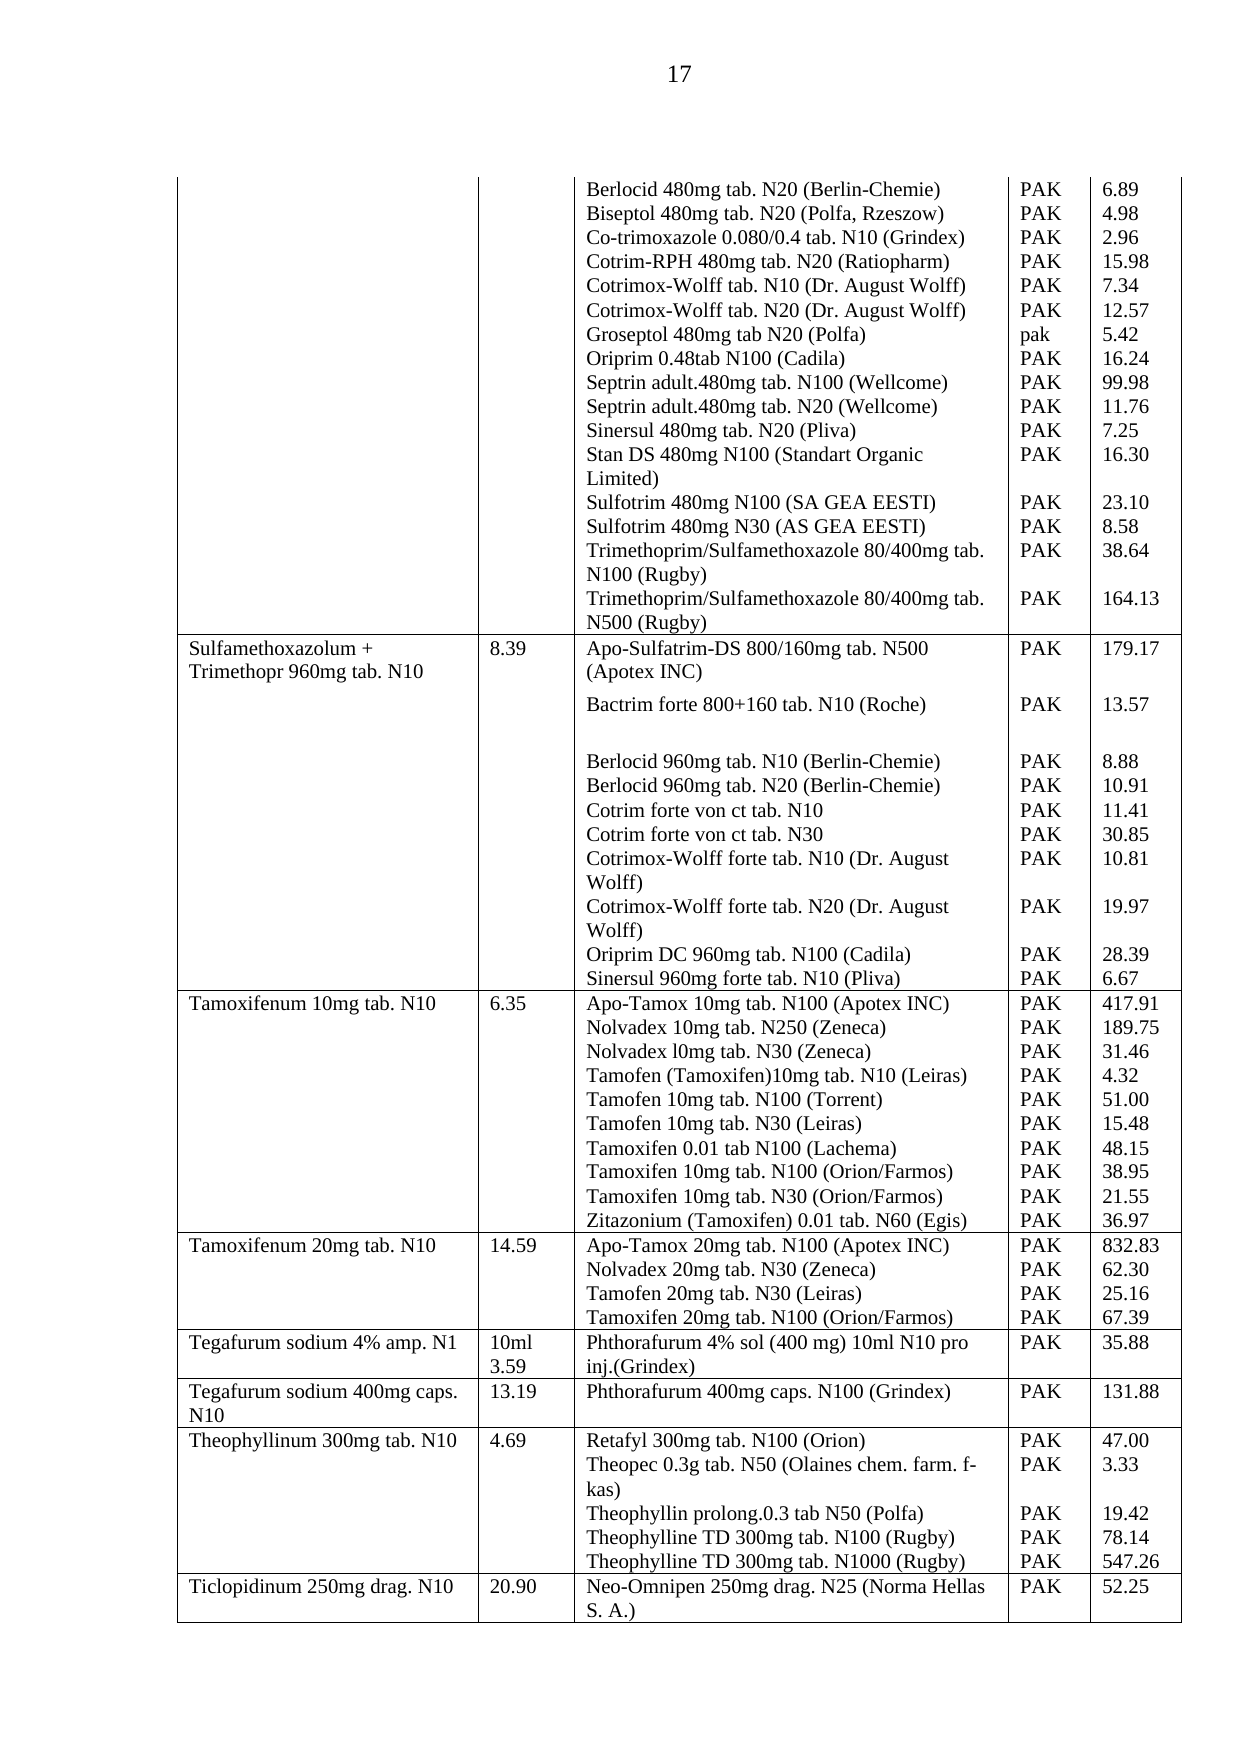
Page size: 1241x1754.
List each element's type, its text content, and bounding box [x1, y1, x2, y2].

table_cell PAK [1009, 1428, 1090, 1452]
table_cell 832.83 [1091, 1233, 1181, 1257]
table_cell [479, 798, 574, 822]
table_cell [479, 894, 574, 942]
table_cell PAK [1009, 1257, 1090, 1281]
table_cell [178, 322, 478, 346]
table_cell 131.88 [1091, 1379, 1181, 1427]
table_cell PAK [1009, 991, 1090, 1015]
table_cell 25.16 [1091, 1281, 1181, 1305]
table_cell 47.00 [1091, 1428, 1181, 1452]
table_cell [479, 177, 574, 201]
table_cell [178, 298, 478, 322]
table_cell PAK [1009, 942, 1090, 966]
table_cell PAK [1009, 966, 1090, 990]
table_cell 8.88 [1091, 749, 1181, 773]
table_cell 62.30 [1091, 1257, 1181, 1281]
table_cell PAK [1009, 1135, 1090, 1159]
table_cell PAK [1009, 225, 1090, 249]
table_cell Groseptol 480mg tab N20 (Polfa) [575, 322, 1008, 346]
table_cell [479, 1063, 574, 1087]
table_cell PAK [1009, 201, 1090, 225]
table_cell [479, 298, 574, 322]
table_cell Sulfotrim 480mg N100 (SA GEA EESTI) [575, 490, 1008, 514]
table_cell [479, 249, 574, 273]
table_cell [479, 201, 574, 225]
table_cell [479, 1160, 574, 1183]
table_cell [178, 798, 478, 822]
table_cell Oriprim DC 960mg tab. N100 (Cadila) [575, 942, 1008, 966]
table_cell [178, 274, 478, 297]
table_cell [479, 586, 574, 634]
table_cell [178, 177, 478, 201]
table_cell PAK [1009, 1549, 1090, 1573]
table_cell 21.55 [1091, 1184, 1181, 1208]
table_cell 16.30 [1091, 442, 1181, 490]
table_cell Tamofen 20mg tab. N30 (Leiras) [575, 1281, 1008, 1305]
table_cell 51.00 [1091, 1087, 1181, 1111]
table_cell Theophyllin prolong.0.3 tab N50 (Polfa) [575, 1501, 1008, 1524]
table_cell PAK [1009, 635, 1090, 692]
table_cell [178, 692, 478, 749]
table_cell 23.10 [1091, 490, 1181, 514]
table_cell Tegafurum sodium 4% amp. N1 [178, 1330, 478, 1378]
table_cell [178, 370, 478, 394]
table_cell 19.97 [1091, 894, 1181, 942]
table_cell Bactrim forte 800+160 tab. N10 (Roche) [575, 692, 1008, 749]
table_cell Phthorafurum 4% sol (400 mg) 10ml N10 pro inj.(Grindex) [575, 1330, 1008, 1378]
table_cell PAK [1009, 490, 1090, 514]
table_cell PAK [1009, 346, 1090, 370]
table_cell Cotrim forte von ct tab. N30 [575, 822, 1008, 846]
table_cell PAK [1009, 1087, 1090, 1111]
table_cell [178, 249, 478, 273]
table_cell 6.67 [1091, 966, 1181, 990]
table_cell [479, 1549, 574, 1573]
table_cell PAK [1009, 177, 1090, 201]
table_cell Trimethoprim/Sulfamethoxazole 80/400mg tab. N500 (Rugby) [575, 586, 1008, 634]
table_cell [479, 322, 574, 346]
table_cell [479, 846, 574, 894]
table_cell Cotrimox-Wolff tab. N10 (Dr. August Wolff) [575, 274, 1008, 297]
table_cell PAK [1009, 394, 1090, 418]
table_cell PAK [1009, 1501, 1090, 1524]
table_cell PAK [1009, 514, 1090, 538]
table_cell [178, 1160, 478, 1183]
table_cell [479, 1501, 574, 1524]
table_cell 2.96 [1091, 225, 1181, 249]
table_cell [479, 1305, 574, 1329]
table_cell [178, 225, 478, 249]
table_cell [178, 942, 478, 966]
table_cell Neo-Omnipen 250mg drag. N25 (Norma Hellas S. A.) [575, 1574, 1008, 1622]
table_cell [479, 749, 574, 773]
table_cell Tamofen 10mg tab. N100 (Torrent) [575, 1087, 1008, 1111]
table_cell [178, 394, 478, 418]
table_cell Zitazonium (Tamoxifen) 0.01 tab. N60 (Egis) [575, 1208, 1008, 1232]
table_cell 10.81 [1091, 846, 1181, 894]
table_cell Tamoxifen 10mg tab. N100 (Orion/Farmos) [575, 1160, 1008, 1183]
table_cell [178, 1208, 478, 1232]
table_cell 28.39 [1091, 942, 1181, 966]
table_cell [479, 225, 574, 249]
table_cell [178, 1111, 478, 1135]
table_cell 38.64 [1091, 538, 1181, 586]
table_cell PAK [1009, 1233, 1090, 1257]
table_cell PAK [1009, 1379, 1090, 1427]
table_cell PAK [1009, 692, 1090, 749]
table_cell [479, 1281, 574, 1305]
table_cell Sulfamethoxazolum + Trimethopr 960mg tab. N10 [178, 635, 478, 692]
table_cell PAK [1009, 1039, 1090, 1063]
table_cell [479, 1257, 574, 1281]
table_cell 31.46 [1091, 1039, 1181, 1063]
table_cell 99.98 [1091, 370, 1181, 394]
table_cell pak [1009, 322, 1090, 346]
table_cell 179.17 [1091, 635, 1181, 692]
table_cell [178, 586, 478, 634]
table_cell 3.33 [1091, 1453, 1181, 1501]
table_cell [178, 966, 478, 990]
table_cell Stan DS 480mg N100 (Standart Organic Limited) [575, 442, 1008, 490]
table_cell [479, 1135, 574, 1159]
table_cell PAK [1009, 846, 1090, 894]
table_cell Nolvadex 10mg tab. N250 (Zeneca) [575, 1015, 1008, 1039]
table_cell Cotrimox-Wolff forte tab. N10 (Dr. August Wolff) [575, 846, 1008, 894]
table_cell PAK [1009, 538, 1090, 586]
table_cell [178, 1135, 478, 1159]
table_cell 547.26 [1091, 1549, 1181, 1573]
table_cell Nolvadex l0mg tab. N30 (Zeneca) [575, 1039, 1008, 1063]
table_cell [178, 822, 478, 846]
table_cell 417.91 [1091, 991, 1181, 1015]
table_cell PAK [1009, 370, 1090, 394]
table_cell [178, 538, 478, 586]
table_cell [479, 1111, 574, 1135]
table_cell [479, 490, 574, 514]
table_cell Septrin adult.480mg tab. N20 (Wellcome) [575, 394, 1008, 418]
table_cell 35.88 [1091, 1330, 1181, 1378]
table_cell [178, 1281, 478, 1305]
table_cell Trimethoprim/Sulfamethoxazole 80/400mg tab. N100 (Rugby) [575, 538, 1008, 586]
table_cell Tamofen 10mg tab. N30 (Leiras) [575, 1111, 1008, 1135]
table_cell PAK [1009, 418, 1090, 442]
table_cell 6.35 [479, 991, 574, 1015]
table_cell 11.41 [1091, 798, 1181, 822]
table_cell Theophylline TD 300mg tab. N1000 (Rugby) [575, 1549, 1008, 1573]
table_cell [178, 846, 478, 894]
table_cell Theophyllinum 300mg tab. N10 [178, 1428, 478, 1452]
table_cell [178, 442, 478, 490]
table_cell PAK [1009, 298, 1090, 322]
table_cell [479, 1039, 574, 1063]
table_cell Co-trimoxazole 0.080/0.4 tab. N10 (Grindex) [575, 225, 1008, 249]
table_cell [479, 370, 574, 394]
table_cell [178, 1063, 478, 1087]
table_cell Tamoxifen 0.01 tab N100 (Lachema) [575, 1135, 1008, 1159]
table_cell [479, 346, 574, 370]
table_cell 30.85 [1091, 822, 1181, 846]
table_cell 7.25 [1091, 418, 1181, 442]
table_cell Tamofen (Tamoxifen)10mg tab. N10 (Leiras) [575, 1063, 1008, 1087]
table_cell PAK [1009, 798, 1090, 822]
table_cell PAK [1009, 1208, 1090, 1232]
table_cell [178, 1184, 478, 1208]
table_cell [178, 1015, 478, 1039]
table_cell 189.75 [1091, 1015, 1181, 1039]
table_cell [178, 418, 478, 442]
table_cell Theophylline TD 300mg tab. N100 (Rugby) [575, 1525, 1008, 1549]
table_cell 13.57 [1091, 692, 1181, 749]
table_cell PAK [1009, 774, 1090, 797]
table_cell [178, 346, 478, 370]
table_cell 5.42 [1091, 322, 1181, 346]
table_cell [479, 692, 574, 749]
table_cell [479, 966, 574, 990]
table_cell Sinersul 960mg forte tab. N10 (Pliva) [575, 966, 1008, 990]
table_cell [479, 1087, 574, 1111]
table_cell Cotrimox-Wolff forte tab. N20 (Dr. August Wolff) [575, 894, 1008, 942]
table_cell Oriprim 0.48tab N100 (Cadila) [575, 346, 1008, 370]
table_cell 10ml 3.59 [479, 1330, 574, 1378]
table_cell Apo-Tamox 10mg tab. N100 (Apotex INC) [575, 991, 1008, 1015]
table_cell Ticlopidinum 250mg drag. N10 [178, 1574, 478, 1622]
table_cell PAK [1009, 749, 1090, 773]
table_cell 48.15 [1091, 1135, 1181, 1159]
table_cell PAK [1009, 822, 1090, 846]
table_cell [479, 538, 574, 586]
table_cell [479, 514, 574, 538]
table_cell Cotrim-RPH 480mg tab. N20 (Ratiopharm) [575, 249, 1008, 273]
table_cell [479, 394, 574, 418]
table_cell Tamoxifenum 10mg tab. N10 [178, 991, 478, 1015]
table_cell PAK [1009, 1305, 1090, 1329]
table_cell [178, 514, 478, 538]
table_cell Apo-Tamox 20mg tab. N100 (Apotex INC) [575, 1233, 1008, 1257]
table_cell PAK [1009, 249, 1090, 273]
table_cell [178, 1257, 478, 1281]
table_cell [479, 418, 574, 442]
table_cell Septrin adult.480mg tab. N100 (Wellcome) [575, 370, 1008, 394]
table_cell Berlocid 480mg tab. N20 (Berlin-Chemie) [575, 177, 1008, 201]
table_cell [479, 274, 574, 297]
table_cell [479, 1184, 574, 1208]
table_cell [178, 749, 478, 773]
table_cell 36.97 [1091, 1208, 1181, 1232]
table_cell 4.98 [1091, 201, 1181, 225]
table_cell Nolvadex 20mg tab. N30 (Zeneca) [575, 1257, 1008, 1281]
table_cell 15.48 [1091, 1111, 1181, 1135]
table_cell Retafyl 300mg tab. N100 (Orion) [575, 1428, 1008, 1452]
table_cell PAK [1009, 442, 1090, 490]
table_cell PAK [1009, 586, 1090, 634]
table_cell PAK [1009, 1015, 1090, 1039]
table_cell 67.39 [1091, 1305, 1181, 1329]
table_cell 52.25 [1091, 1574, 1181, 1622]
table_cell Phthorafurum 400mg caps. N100 (Grindex) [575, 1379, 1008, 1427]
table_cell 8.58 [1091, 514, 1181, 538]
table_cell Sulfotrim 480mg N30 (AS GEA EESTI) [575, 514, 1008, 538]
table_cell [178, 1501, 478, 1524]
table_cell [178, 774, 478, 797]
table_cell 14.59 [479, 1233, 574, 1257]
table_cell [178, 1453, 478, 1501]
table_cell [479, 1015, 574, 1039]
table_cell 15.98 [1091, 249, 1181, 273]
table_cell [479, 942, 574, 966]
table_cell [178, 1525, 478, 1549]
table_cell 11.76 [1091, 394, 1181, 418]
table_cell Cotrimox-Wolff tab. N20 (Dr. August Wolff) [575, 298, 1008, 322]
table_cell 4.69 [479, 1428, 574, 1452]
table_cell [178, 1305, 478, 1329]
table_cell Biseptol 480mg tab. N20 (Polfa, Rzeszow) [575, 201, 1008, 225]
table_cell Sinersul 480mg tab. N20 (Pliva) [575, 418, 1008, 442]
table_cell PAK [1009, 1111, 1090, 1135]
table_cell Berlocid 960mg tab. N10 (Berlin-Chemie) [575, 749, 1008, 773]
table_cell 16.24 [1091, 346, 1181, 370]
table_cell 10.91 [1091, 774, 1181, 797]
table_cell [479, 1525, 574, 1549]
table_cell [178, 201, 478, 225]
table_cell [479, 822, 574, 846]
table_cell Theopec 0.3g tab. N50 (Olaines chem. farm. f-kas) [575, 1453, 1008, 1501]
table_cell PAK [1009, 1184, 1090, 1208]
table_cell 6.89 [1091, 177, 1181, 201]
table_cell 8.39 [479, 635, 574, 692]
table_cell Apo-Sulfatrim-DS 800/160mg tab. N500 (Apotex INC) [575, 635, 1008, 692]
table_cell 78.14 [1091, 1525, 1181, 1549]
table_cell PAK [1009, 894, 1090, 942]
table_cell [479, 442, 574, 490]
table_cell Cotrim forte von ct tab. N10 [575, 798, 1008, 822]
table_cell [479, 1453, 574, 1501]
table_cell [178, 490, 478, 514]
table_cell 164.13 [1091, 586, 1181, 634]
table_cell PAK [1009, 1525, 1090, 1549]
table_cell [178, 1549, 478, 1573]
table_cell PAK [1009, 1330, 1090, 1378]
table_cell PAK [1009, 1453, 1090, 1501]
table_cell PAK [1009, 1063, 1090, 1087]
table_cell [178, 1039, 478, 1063]
table_cell 19.42 [1091, 1501, 1181, 1524]
table_cell PAK [1009, 1160, 1090, 1183]
table_cell Tegafurum sodium 400mg caps. N10 [178, 1379, 478, 1427]
table_cell PAK [1009, 1281, 1090, 1305]
table_cell Berlocid 960mg tab. N20 (Berlin-Chemie) [575, 774, 1008, 797]
table_cell Tamoxifen 20mg tab. N100 (Orion/Farmos) [575, 1305, 1008, 1329]
table_cell Tamoxifen 10mg tab. N30 (Orion/Farmos) [575, 1184, 1008, 1208]
table_cell [479, 1208, 574, 1232]
table_cell [479, 774, 574, 797]
table_cell 20.90 [479, 1574, 574, 1622]
table_cell 13.19 [479, 1379, 574, 1427]
table_cell Tamoxifenum 20mg tab. N10 [178, 1233, 478, 1257]
table_cell PAK [1009, 274, 1090, 297]
table_cell 38.95 [1091, 1160, 1181, 1183]
table_cell 4.32 [1091, 1063, 1181, 1087]
table_cell PAK [1009, 1574, 1090, 1622]
table_cell 7.34 [1091, 274, 1181, 297]
table_cell [178, 1087, 478, 1111]
table_cell [178, 894, 478, 942]
table_cell 12.57 [1091, 298, 1181, 322]
